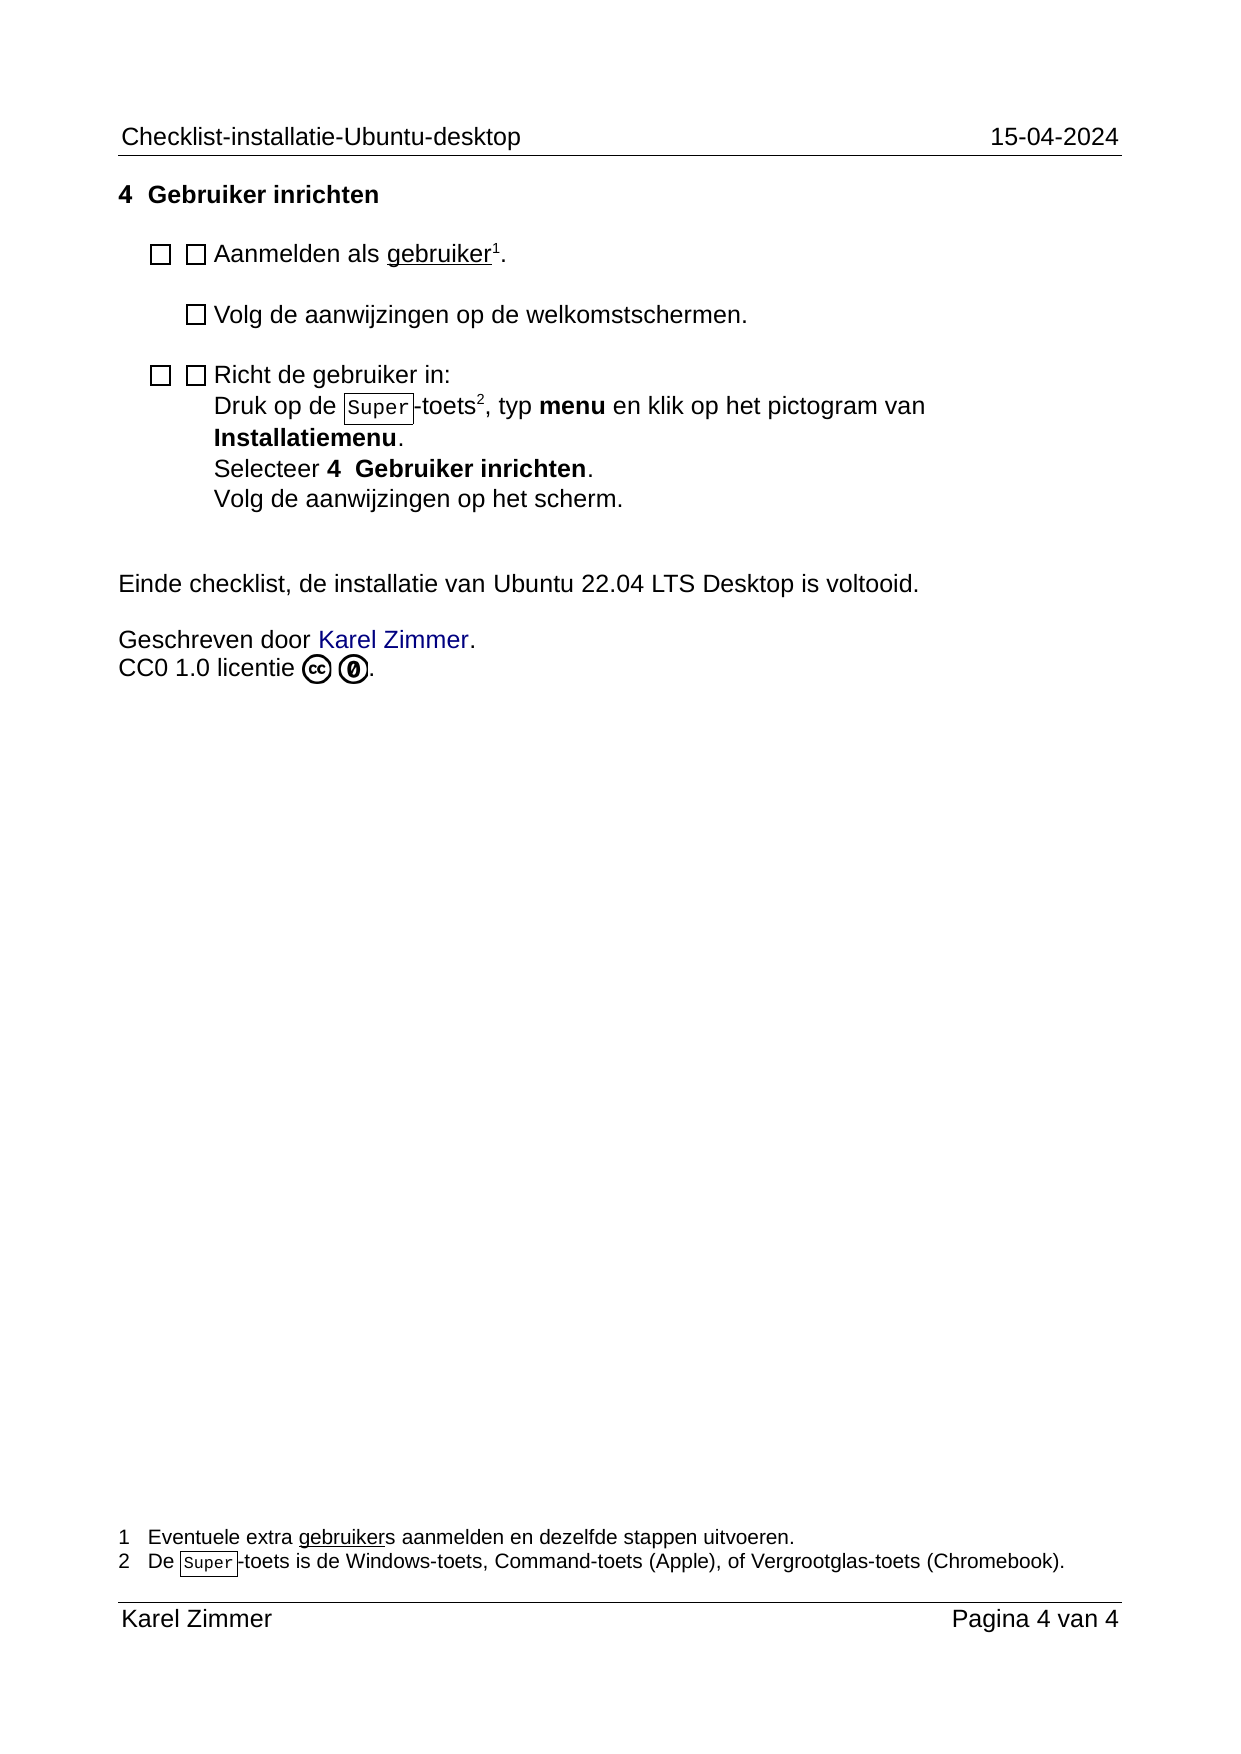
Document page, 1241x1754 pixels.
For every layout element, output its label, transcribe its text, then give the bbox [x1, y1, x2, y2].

list CC0 1.0 licentie [118, 654, 302, 684]
table_header [177, 239, 213, 269]
table_cell [142, 484, 177, 514]
table_cell [213, 330, 1122, 360]
list Geschreven door Karel Zimmer. [118, 626, 1122, 654]
table_cell [118, 391, 142, 453]
table_cell [118, 454, 142, 484]
table_cell [118, 484, 142, 514]
table_cell [142, 391, 177, 453]
table_cell [142, 454, 177, 484]
picture [302, 654, 332, 684]
table_cell [118, 300, 142, 330]
text Einde checklist, de installatie van Ubuntu 22.04 LTS Desktop is voltooid. [118, 570, 1122, 598]
table_cell [118, 330, 142, 360]
table_cell [177, 269, 213, 300]
table_cell [142, 300, 177, 330]
table_cell Volg de aanwijzingen op de welkomstschermen. [213, 300, 1122, 330]
list . [368, 654, 1122, 684]
table_cell [118, 269, 142, 300]
table_cell Selecteer 4 Gebruiker inrichten. [213, 454, 1122, 484]
table_cell [142, 330, 177, 360]
table_header [118, 239, 142, 269]
table_cell [142, 360, 177, 391]
table_cell Volg de aanwijzingen op het scherm. [213, 484, 1122, 514]
table_cell [177, 330, 213, 360]
table_cell [213, 269, 1122, 300]
table_cell Richt de gebruiker in: [213, 360, 1122, 391]
table_cell Druk op de Super-toets, typ menu en klik op het pictogram van Installatiemenu. [213, 391, 1122, 453]
table_cell [177, 391, 213, 453]
table_header Aanmelden als gebruiker. [213, 239, 1122, 269]
table_header [142, 239, 177, 269]
table_cell [177, 360, 213, 391]
table_cell [118, 360, 142, 391]
table_cell [142, 269, 177, 300]
list Gebruiker inrichten [118, 177, 1122, 211]
table_cell [177, 484, 213, 514]
table_cell [177, 300, 213, 330]
picture [338, 654, 368, 684]
table_cell [177, 454, 213, 484]
